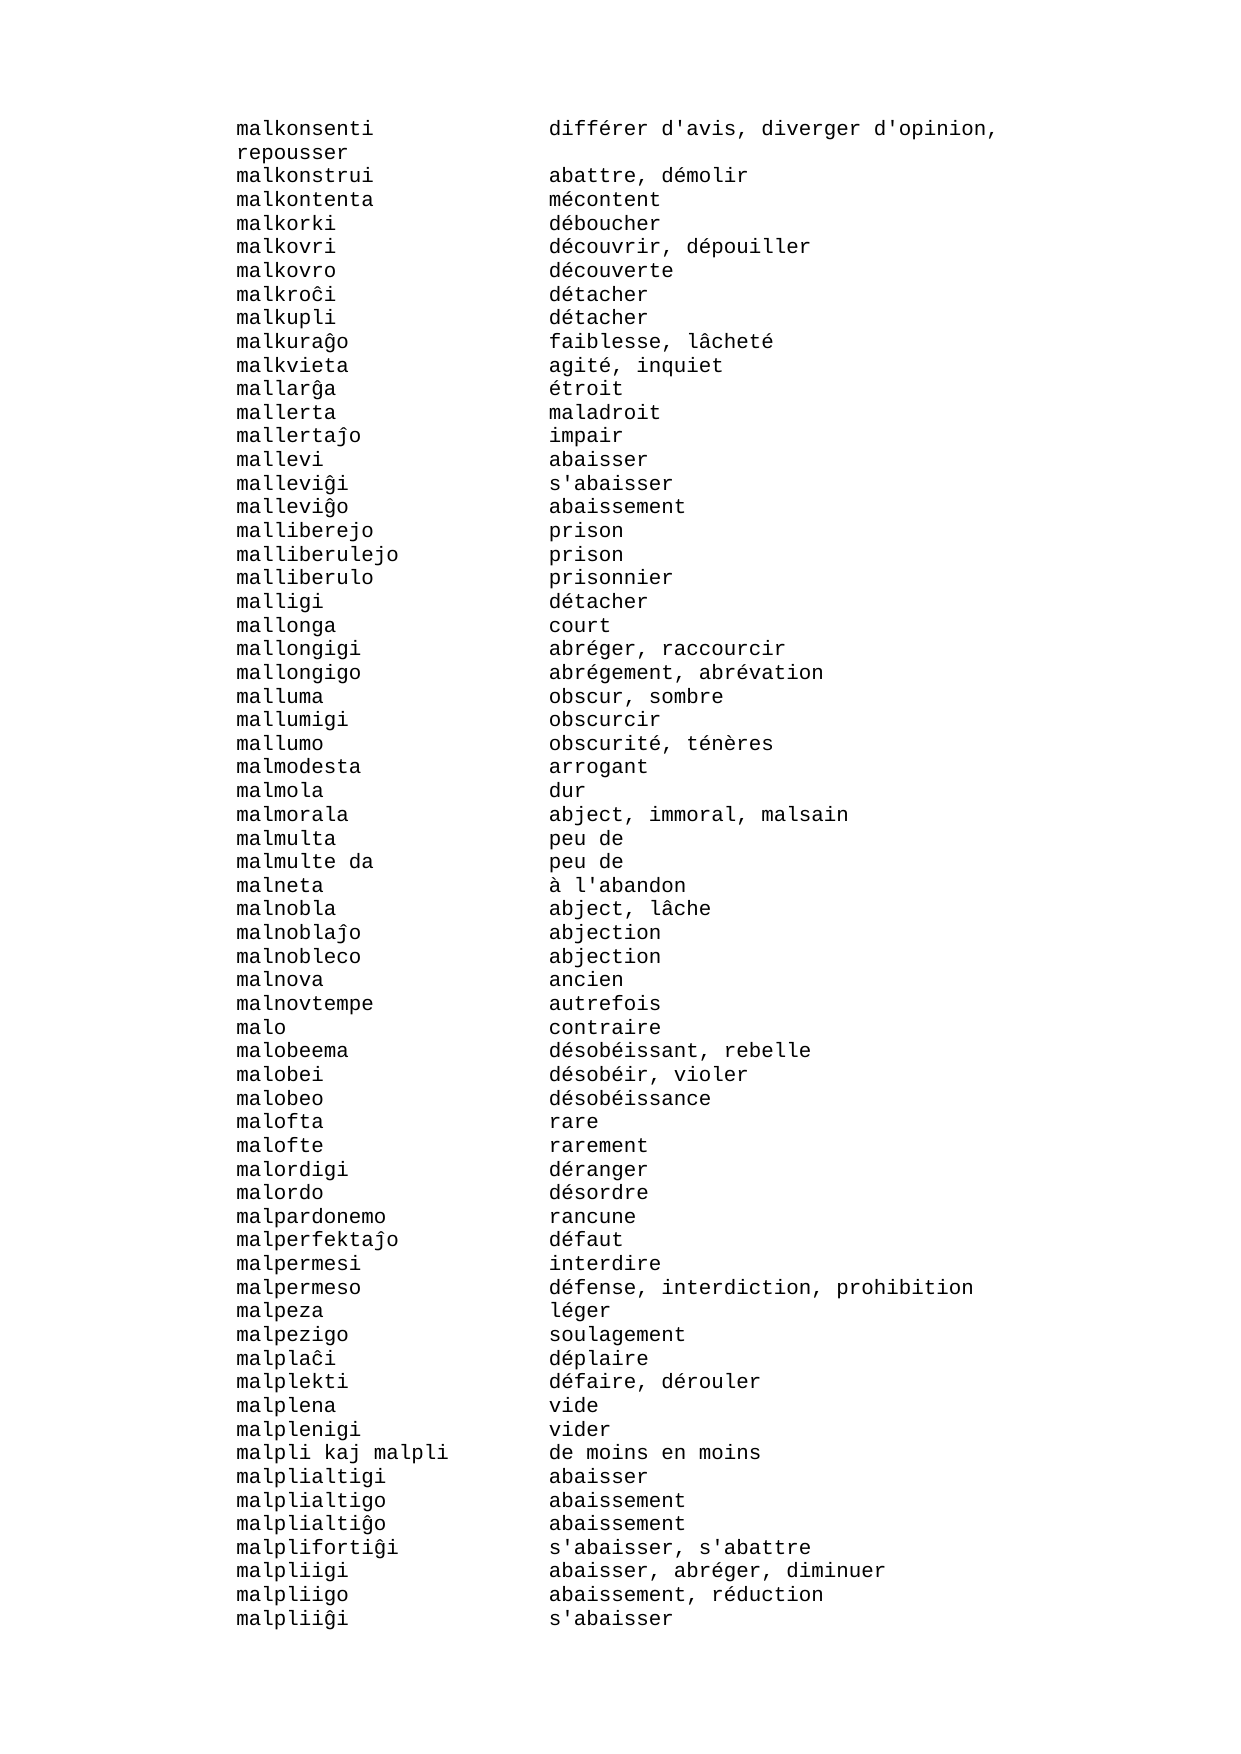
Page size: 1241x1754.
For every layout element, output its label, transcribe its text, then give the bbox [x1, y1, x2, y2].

text malliberulo prisonnier [236, 567, 1004, 591]
text malnova ancien [236, 969, 1004, 993]
text mallevi abaisser [236, 449, 1004, 473]
text malplifortiĝi s'abaisser, s'abattre [236, 1537, 1004, 1561]
text malkupli détacher [236, 307, 1004, 331]
text malkonstrui abattre, démolir [236, 165, 1004, 189]
text malkontenta mécontent [236, 189, 1004, 213]
text malkovro découverte [236, 260, 1004, 284]
text malluma obscur, sombre [236, 686, 1004, 709]
text mallumigi obscurcir [236, 709, 1004, 733]
text mallongigi abréger, raccourcir [236, 638, 1004, 662]
text malmola dur [236, 780, 1004, 804]
text malofte rarement [236, 1135, 1004, 1158]
text malnovtempe autrefois [236, 993, 1004, 1017]
text malnobleco abjection [236, 946, 1004, 969]
text malplekti défaire, dérouler [236, 1371, 1004, 1395]
text mallerta maladroit [236, 402, 1004, 426]
text malkroĉi détacher [236, 284, 1004, 307]
text malmulte da peu de [236, 851, 1004, 875]
text malplena vide [236, 1395, 1004, 1419]
text malplialtiĝo abaissement [236, 1513, 1004, 1537]
text mallonga court [236, 615, 1004, 638]
text malpliigi abaisser, abréger, diminuer [236, 1561, 1004, 1584]
text malo contraire [236, 1017, 1004, 1040]
text malkonsenti différer d'avis, diverger d'opinion, repousser [236, 118, 1004, 165]
text malpli kaj malpli de moins en moins [236, 1442, 1004, 1466]
text malplenigi vider [236, 1419, 1004, 1442]
text malordigi déranger [236, 1158, 1004, 1182]
text malmorala abject, immoral, malsain [236, 804, 1004, 827]
text malpermeso défense, interdiction, prohibition [236, 1277, 1004, 1300]
text malplialtigo abaissement [236, 1489, 1004, 1513]
text malplaĉi déplaire [236, 1348, 1004, 1371]
text malligi détacher [236, 591, 1004, 615]
text malleviĝi s'abaisser [236, 473, 1004, 496]
text malnobla abject, lâche [236, 898, 1004, 922]
text mallertaĵo impair [236, 426, 1004, 449]
text malneta à l'abandon [236, 875, 1004, 898]
text malobeo désobéissance [236, 1088, 1004, 1111]
text malplialtigi abaisser [236, 1466, 1004, 1489]
text malpliigo abaissement, réduction [236, 1584, 1004, 1608]
text malleviĝo abaissement [236, 496, 1004, 520]
text malpezigo soulagement [236, 1324, 1004, 1348]
text malkorki déboucher [236, 213, 1004, 236]
text malkvieta agité, inquiet [236, 354, 1004, 378]
text malkovri découvrir, dépouiller [236, 236, 1004, 260]
text malnoblaĵo abjection [236, 922, 1004, 946]
text mallongigo abrégement, abrévation [236, 662, 1004, 686]
text malobeema désobéissant, rebelle [236, 1040, 1004, 1064]
text malpliiĝi s'abaisser [236, 1608, 1004, 1631]
text malliberulejo prison [236, 544, 1004, 567]
text malperfektaĵo défaut [236, 1229, 1004, 1253]
text malobei désobéir, violer [236, 1064, 1004, 1088]
text mallumo obscurité, ténères [236, 733, 1004, 757]
text malpermesi interdire [236, 1253, 1004, 1277]
text malmodesta arrogant [236, 757, 1004, 780]
text malpardonemo rancune [236, 1206, 1004, 1229]
text mallarĝa étroit [236, 378, 1004, 402]
text malliberejo prison [236, 520, 1004, 544]
text malpeza léger [236, 1300, 1004, 1324]
text malkuraĝo faiblesse, lâcheté [236, 331, 1004, 354]
text malordo désordre [236, 1182, 1004, 1206]
text malofta rare [236, 1111, 1004, 1135]
text malmulta peu de [236, 827, 1004, 851]
